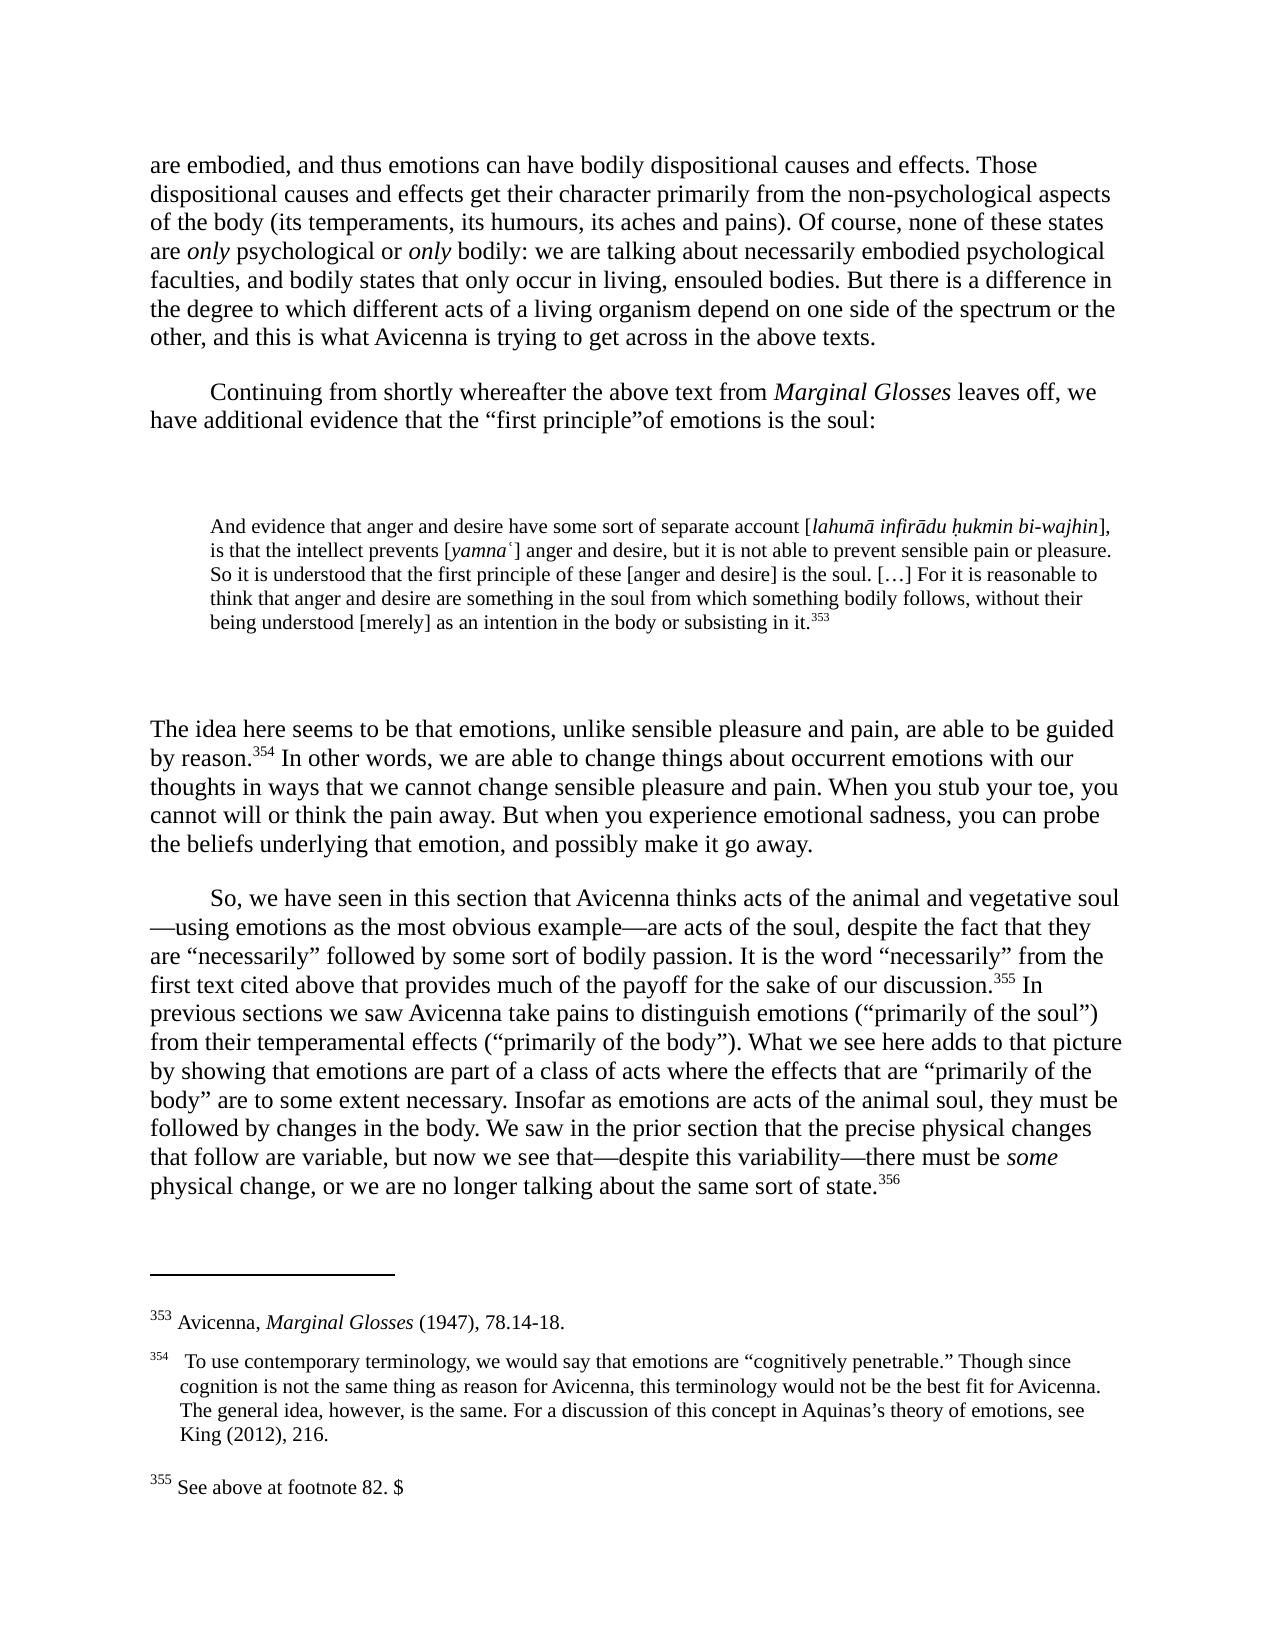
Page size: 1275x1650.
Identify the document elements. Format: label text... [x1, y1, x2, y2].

text The idea here seems to be that emotions, unlike sensible pleasure and pain, are able to be guided by reason. In other words, we are able to change things about occurrent emotions with our thoughts in ways that we cannot change sensible pleasure and pain. When you stub your toe, you cannot will or think the pain away. But when you experience emotional sadness, you can probe the beliefs underlying that emotion, and possibly make it go away. [150, 714, 1125, 858]
text Avicenna, Marginal Glosses (1947), 78.14-18. [150, 1306, 1125, 1335]
text are embodied, and thus emotions can have bodily dispositional causes and effects. Those dispositional causes and effects get their character primarily from the non-psychological aspects of the body (its temperaments, its humours, its aches and pains). Of course, none of these states are only psychological or only bodily: we are talking about necessarily embodied psychological faculties, and bodily states that only occur in living, ensouled bodies. But there is a difference in the degree to which different acts of a living organism depend on one side of the spectrum or the other, and this is what Avicenna is trying to get across in the above texts. [150, 150, 1125, 351]
text So, we have seen in this section that Avicenna thinks acts of the animal and vegetative soul—using emotions as the most obvious example—are acts of the soul, despite the fact that they are “necessarily” followed by some sort of bodily passion. It is the word “necessarily” from the first text cited above that provides much of the payoff for the sake of our discussion. In previous sections we saw Avicenna take pains to distinguish emotions (“primarily of the soul”) from their temperamental effects (“primarily of the body”). What we see here adds to that picture by showing that emotions are part of a class of acts where the effects that are “primarily of the body” are to some extent necessary. Insofar as emotions are acts of the animal soul, they must be followed by changes in the body. We saw in the prior section that the precise physical changes that follow are variable, but now we see that—despite this variability—there must be some physical change, or we are no longer talking about the same sort of state. [150, 883, 1125, 1200]
text Continuing from shortly whereafter the above text from Marginal Glosses leaves off, we have additional evidence that the “first principle”of emotions is the soul: [150, 377, 1125, 434]
text See above at footnote 82. $ [150, 1471, 1125, 1500]
text To use contemporary terminology, we would say that emotions are “cognitively penetrable.” Though since cognition is not the same thing as reason for Avicenna, this terminology would not be the best fit for Avicenna. The general idea, however, is the same. For a discussion of this concept in Aquinas’s theory of emotions, see King (2012), 216. [150, 1349, 1125, 1446]
text And evidence that anger and desire have some sort of separate account [lahumā infirādu ḥukmin bi-wajhin], is that the intellect prevents [yamnaʿ] anger and desire, but it is not able to prevent sensible pain or pleasure. So it is understood that the first principle of these [anger and desire] is the soul. […] For it is reasonable to think that anger and desire are something in the soul from which something bodily follows, without their being understood [merely] as an intention in the body or subsisting in it. [210, 514, 1125, 634]
